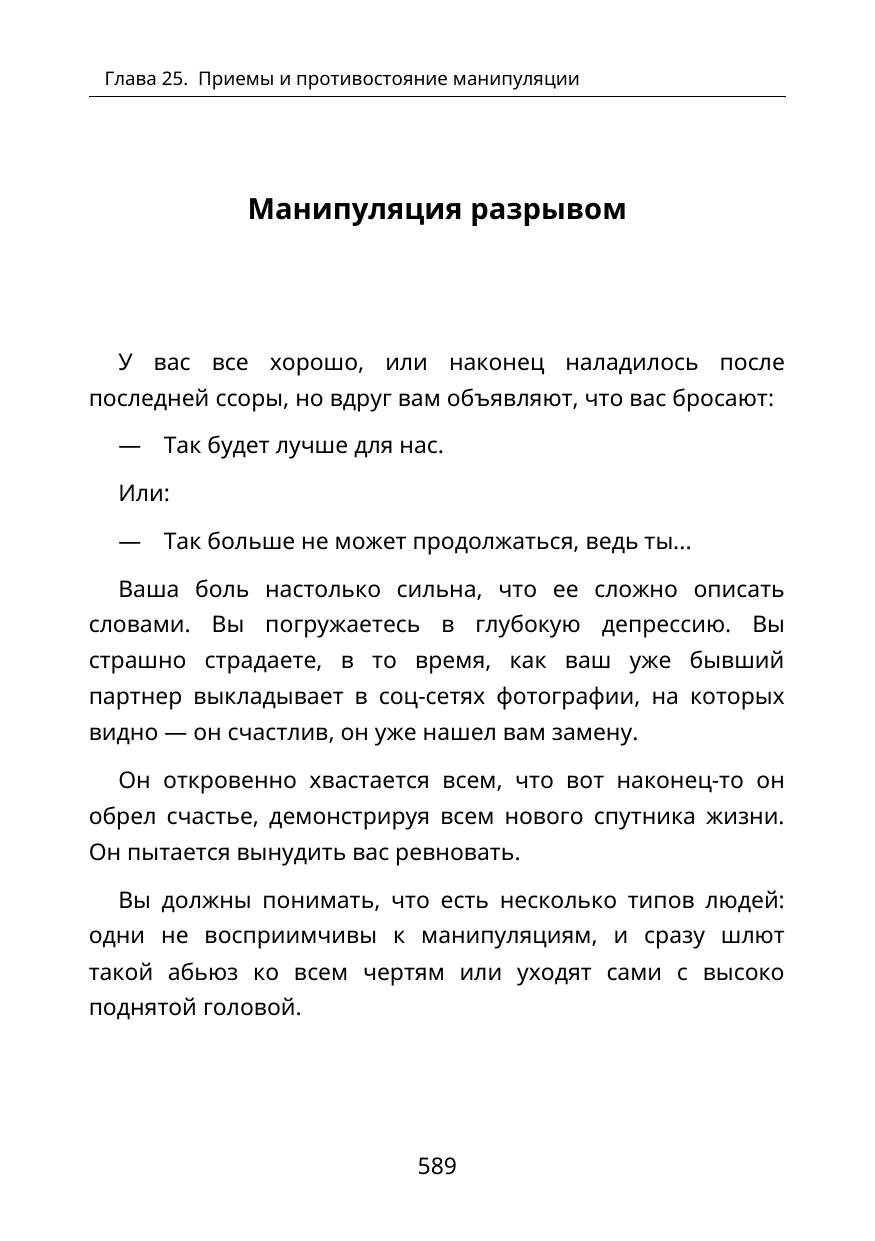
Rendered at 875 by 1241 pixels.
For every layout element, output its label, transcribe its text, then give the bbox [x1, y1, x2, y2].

text Ваша боль настолько сильна, что ее сложно описать словами. Вы погружаетесь в глубокую депрессию. Вы страшно страдаете, в то время, как ваш уже бывший партнер выкладывает в соц-сетях фотографии, на которых видно — он счастлив, он уже нашел вам замену. [88, 572, 786, 747]
subtitle Манипуляция разрывом [88, 185, 786, 228]
text Вы должны понимать, что есть несколько типов людей: одни не восприимчивы к манипуляциям, и сразу шлют такой абьюз ко всем чертям или уходят сами с высоко поднятой головой. [88, 883, 786, 1023]
text Или: [88, 477, 786, 508]
list Так больше не может продолжаться, ведь ты... [88, 525, 786, 556]
text Он откровенно хвастается всем, что вот наконец-то он обрел счастье, демонстрируя всем нового спутника жизни. Он пытается вынудить вас ревновать. [88, 764, 786, 867]
list Так будет лучше для нас. [88, 429, 786, 461]
text У вас все хорошо, или наконец наладилось после последней ссоры, но вдруг вам объявляют, что вас бросают: [88, 346, 786, 413]
